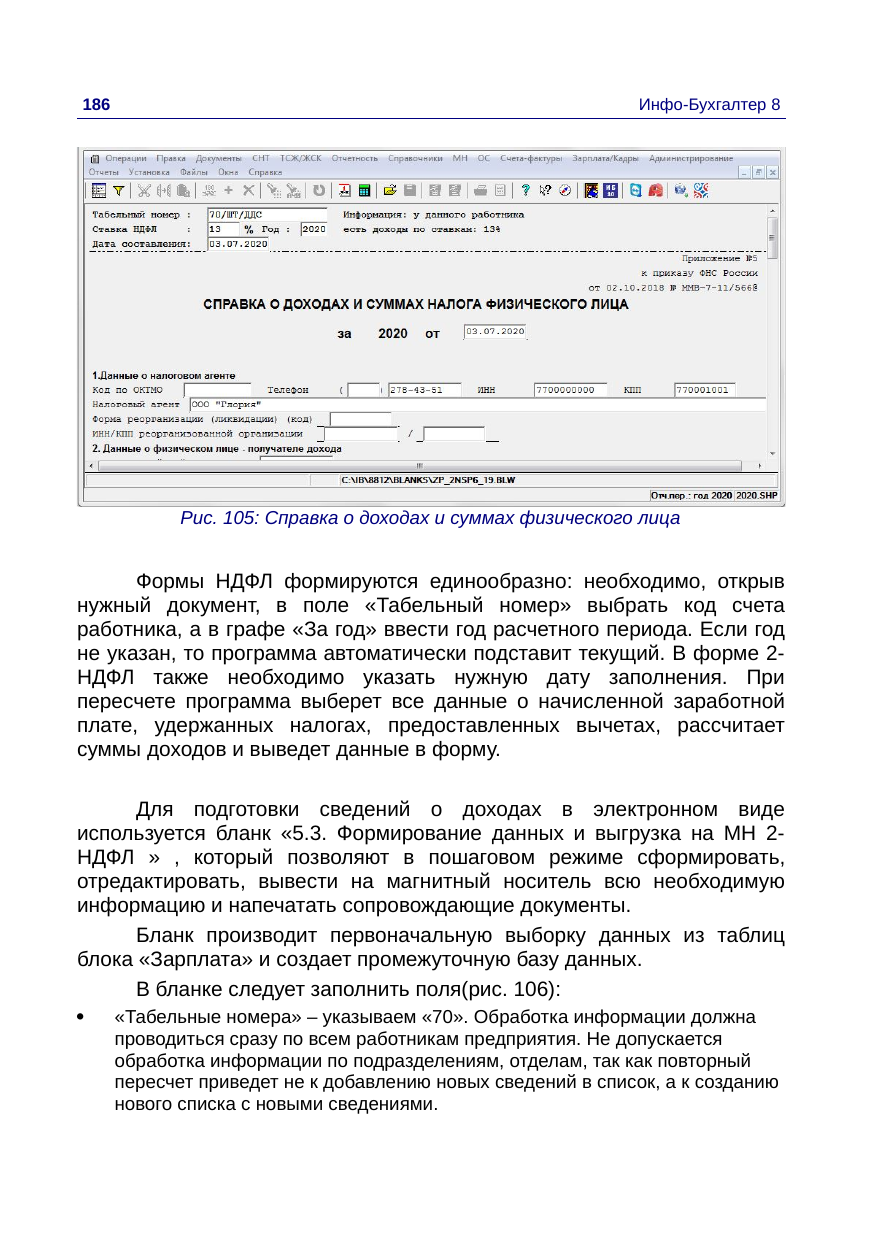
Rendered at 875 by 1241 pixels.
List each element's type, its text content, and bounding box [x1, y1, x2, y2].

text Бланк производит первоначальную выборку данных из таблиц блока «Зарплата» и создает промежуточную базу данных. [77, 923, 786, 971]
picture [76, 147, 786, 507]
text В бланке следует заполнить поля(рис. 106): [77, 976, 786, 1000]
text Рис. 105: Справка о доходах и суммах физического лица [75, 507, 787, 528]
text Формы НДФЛ формируются единообразно: необходимо, открыв нужный документ, в поле «Табельный номер» выбрать код счета работника, а в графе «За год» ввести год расчетного периода. Если год не указан, то программа автоматически подставит текущий. В форме 2-НДФЛ также необходимо указать нужную дату заполнения. При пересчете программа выберет все данные о начисленной заработной плате, удержанных налогах, предоставленных вычетах, рассчитает суммы доходов и выведет данные в форму. [77, 569, 786, 761]
list «Табельные номера» – указываем «70». Обработка информации должна проводиться сразу по всем работникам предприятия. Не допускается обработка информации по подразделениям, отделам, так как повторный пересчет приведет не к добавлению новых сведений в список, а к созданию нового списка с новыми сведениями. [77, 1006, 786, 1114]
text Для подготовки сведений о доходах в электронном виде используется бланк «5.3. Формирование данных и выгрузка на МН 2-НДФЛ » , который позволяют в пошаговом режиме сформировать, отредактировать, вывести на магнитный носитель всю необходимую информацию и напечатать сопровождающие документы. [77, 797, 786, 917]
